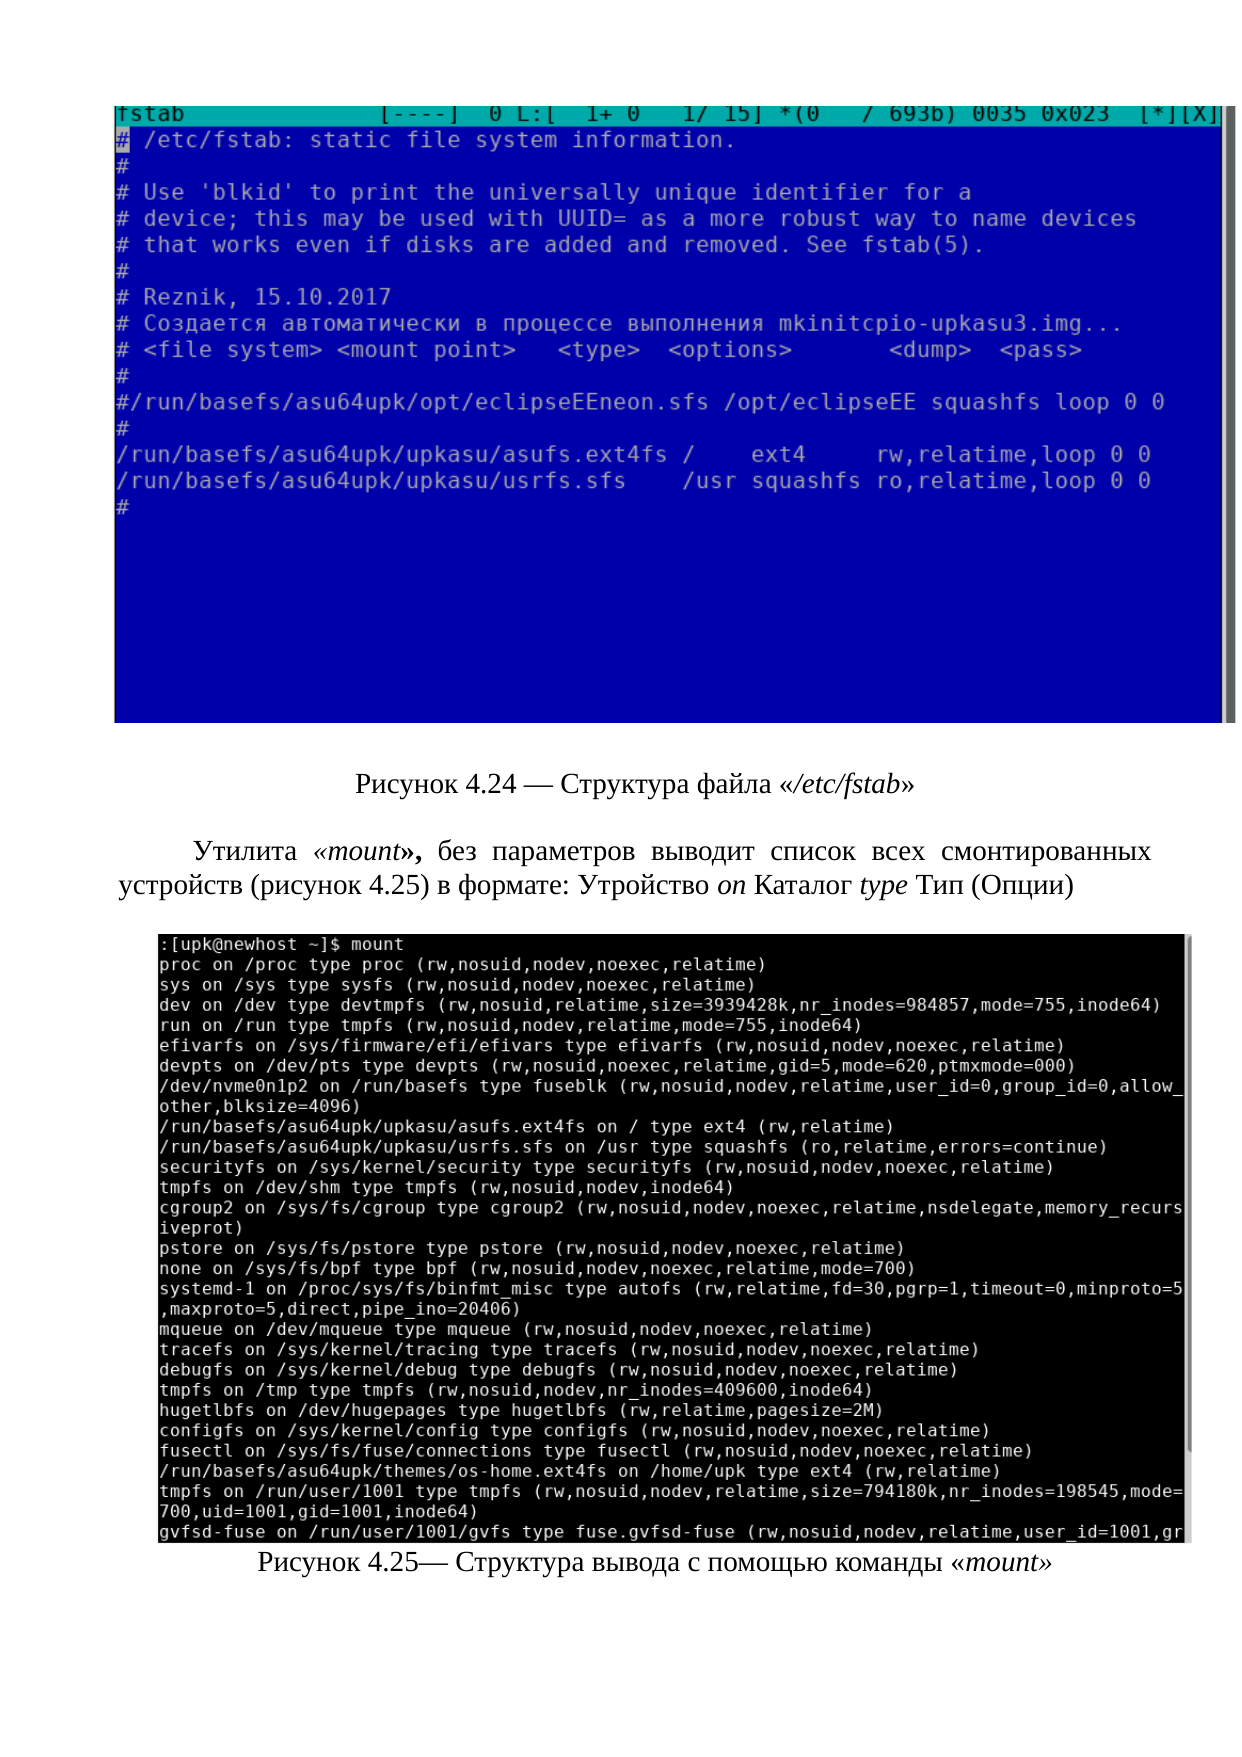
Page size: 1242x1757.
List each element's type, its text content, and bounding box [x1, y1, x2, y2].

picture [156, 934, 1192, 1544]
picture [112, 106, 1236, 723]
text Утилита «mount», без параметров выводит список всех смонтированных устройств (рисунок 4.25) в формате: Утройство on Каталог type Тип (Опции) [118, 833, 1152, 900]
text Рисунок 4.25— Структура вывода с помощью команды «mount» [116, 1544, 1152, 1577]
text Рисунок 4.24 — Структура файла «/etc/fstab» [116, 766, 1153, 799]
